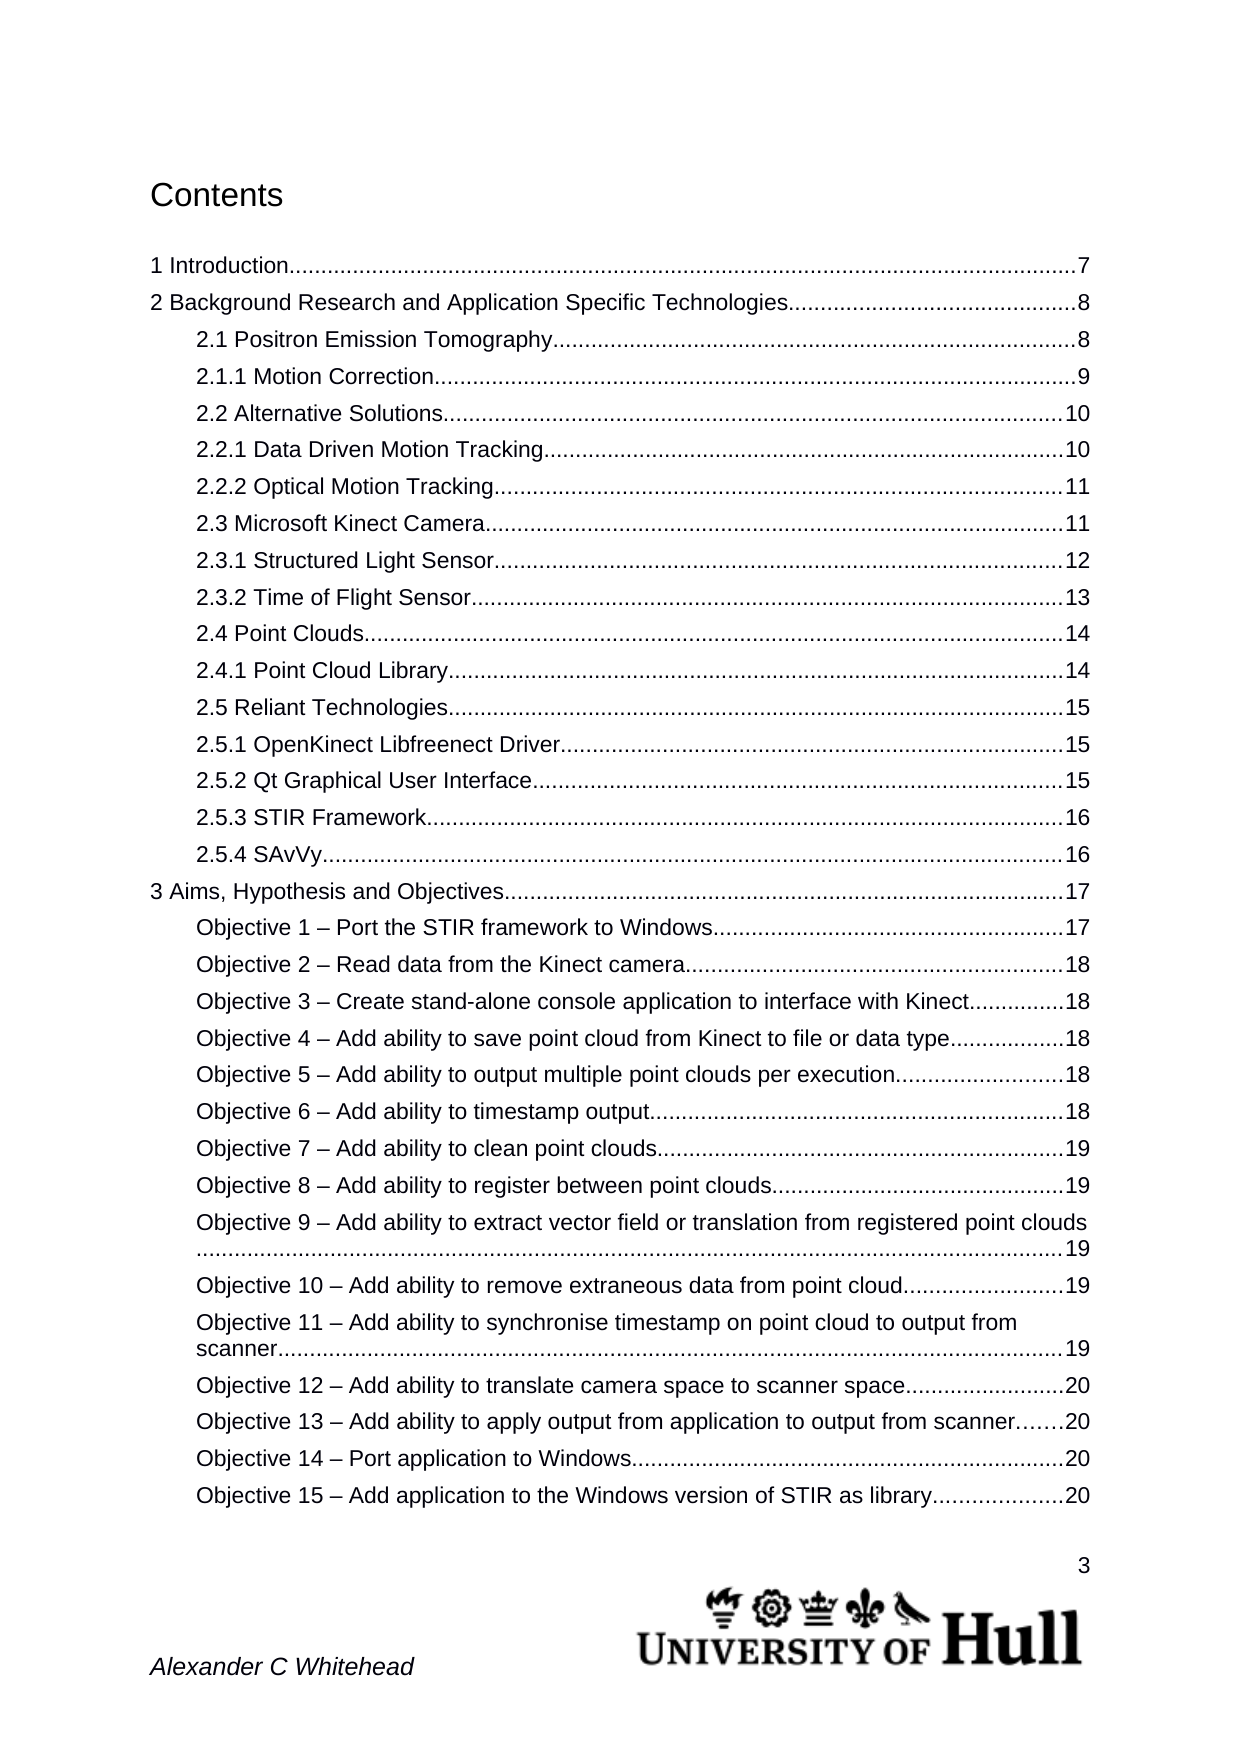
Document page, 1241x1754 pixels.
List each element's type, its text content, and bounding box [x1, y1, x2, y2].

text Objective 6 – Add ability to timestamp output 18 [196, 1098, 1090, 1124]
text 2.4 Point Clouds 14 [196, 620, 1090, 647]
text 2.5.1 OpenKinect Libfreenect Driver 15 [196, 731, 1090, 757]
text 2.4.1 Point Cloud Library 14 [196, 657, 1090, 683]
text Objective 2 – Read data from the Kinect camera 18 [196, 951, 1090, 977]
text 2.3.2 Time of Flight Sensor 13 [196, 583, 1090, 610]
text 2.2.2 Optical Motion Tracking 11 [196, 473, 1090, 499]
text Objective 10 – Add ability to remove extraneous data from point cloud 19 [196, 1272, 1090, 1298]
text Objective 9 – Add ability to extract vector field or translation from registered point clouds 19 [196, 1208, 1090, 1261]
text Objective 1 – Port the STIR framework to Windows 17 [196, 914, 1090, 941]
text 2.1 Positron Emission Tomography 8 [196, 326, 1090, 352]
text Objective 14 – Port application to Windows 20 [196, 1445, 1090, 1471]
text Objective 4 – Add ability to save point cloud from Kinect to file or data type 18 [196, 1025, 1090, 1051]
text Objective 13 – Add ability to apply output from application to output from scanner 20 [196, 1408, 1090, 1435]
text 2.3.1 Structured Light Sensor 12 [196, 547, 1090, 573]
text 2.5.3 STIR Framework 16 [196, 804, 1090, 830]
text 2.3 Microsoft Kinect Camera 11 [196, 510, 1090, 536]
text Objective 12 – Add ability to translate camera space to scanner space 20 [196, 1372, 1090, 1398]
picture [630, 1578, 1091, 1675]
subtitle Contents [150, 175, 1090, 213]
text Objective 5 – Add ability to output multiple point clouds per execution 18 [196, 1061, 1090, 1088]
text Objective 8 – Add ability to register between point clouds 19 [196, 1172, 1090, 1198]
text 2.1.1 Motion Correction 9 [196, 363, 1090, 389]
text Objective 3 – Create stand-alone console application to interface with Kinect 18 [196, 988, 1090, 1014]
text 2.5.2 Qt Graphical User Interface 15 [196, 767, 1090, 794]
text Objective 15 – Add application to the Windows version of STIR as library 20 [196, 1482, 1090, 1508]
text Objective 11 – Add ability to synchronise timestamp on point cloud to output from scanner 19 [196, 1308, 1090, 1361]
text 2.2.1 Data Driven Motion Tracking 10 [196, 436, 1090, 463]
text 2.5.4 SAvVy 16 [196, 841, 1090, 867]
text Objective 7 – Add ability to clean point clouds 19 [196, 1135, 1090, 1161]
text 2 Background Research and Application Specific Technologies 8 [150, 289, 1090, 316]
text 1 Introduction 7 [150, 252, 1090, 279]
text 2.2 Alternative Solutions 10 [196, 399, 1090, 426]
text 3 Aims, Hypothesis and Objectives 17 [150, 878, 1090, 904]
text 2.5 Reliant Technologies 15 [196, 694, 1090, 720]
